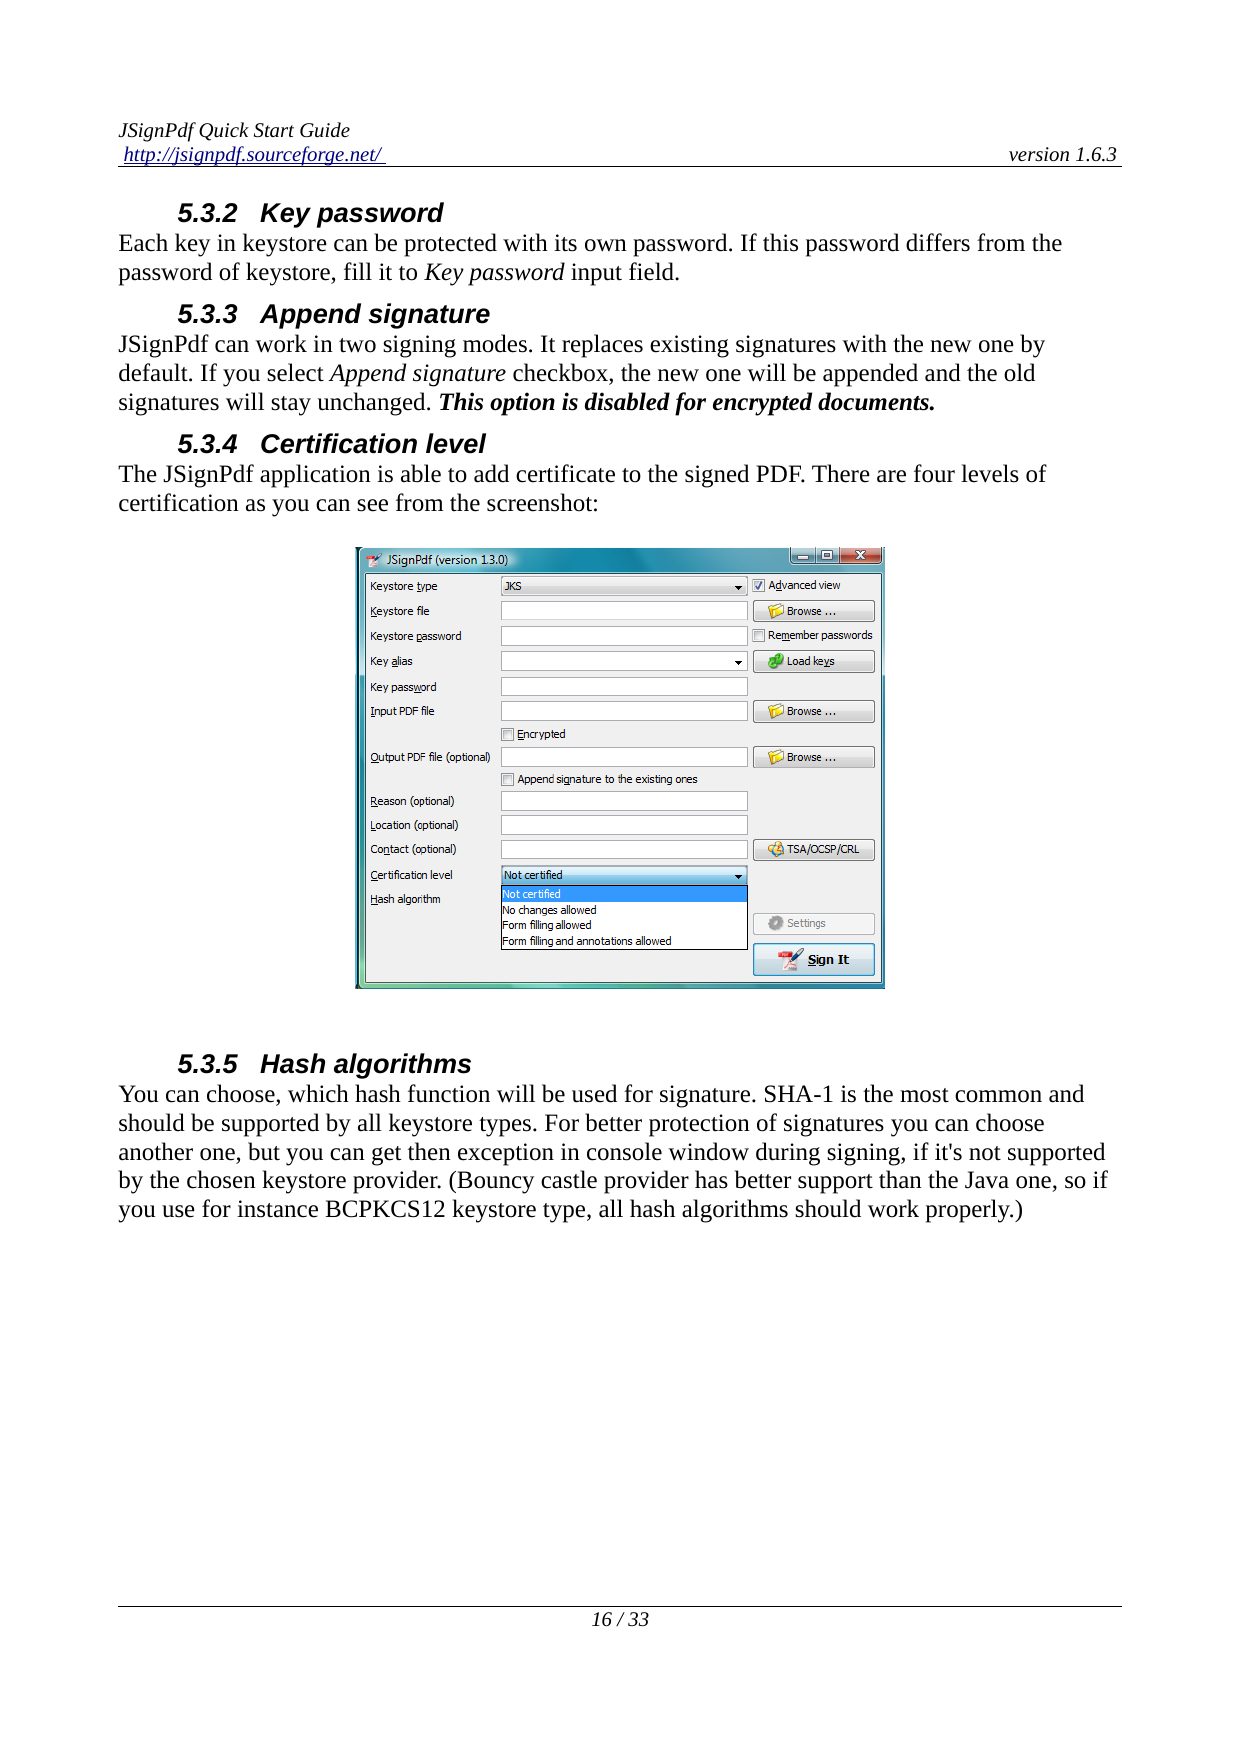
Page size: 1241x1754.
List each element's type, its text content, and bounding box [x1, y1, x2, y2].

text Each key in keystore can be protected with its own password. If this password differs from the password of keystore, fill it to Key password input field. [118, 228, 1122, 286]
text JSignPdf can work in two signing modes. It replaces existing signatures with the new one by default. If you select Append signature checkbox, the new one will be appended and the old signatures will stay unchanged. This option is disabled for encrypted documents. [118, 329, 1122, 416]
subtitle Key password [177, 197, 1122, 228]
text The JSignPdf application is able to add certificate to the signed PDF. There are four levels of certification as you can see from the screenshot: [118, 459, 1122, 517]
picture [355, 547, 885, 989]
subtitle Append signature [177, 298, 1122, 329]
subtitle Hash algorithms [177, 1048, 1122, 1079]
subtitle Certification level [177, 428, 1122, 459]
text You can choose, which hash function will be used for signature. SHA-1 is the most common and should be supported by all keystore types. For better protection of signatures you can choose another one, but you can get then exception in console window during signing, if it's not supported by the chosen keystore provider. (Bouncy castle provider has better support than the Java one, so if you use for instance BCPKCS12 keystore type, all hash algorithms should work properly.) [118, 1079, 1122, 1223]
